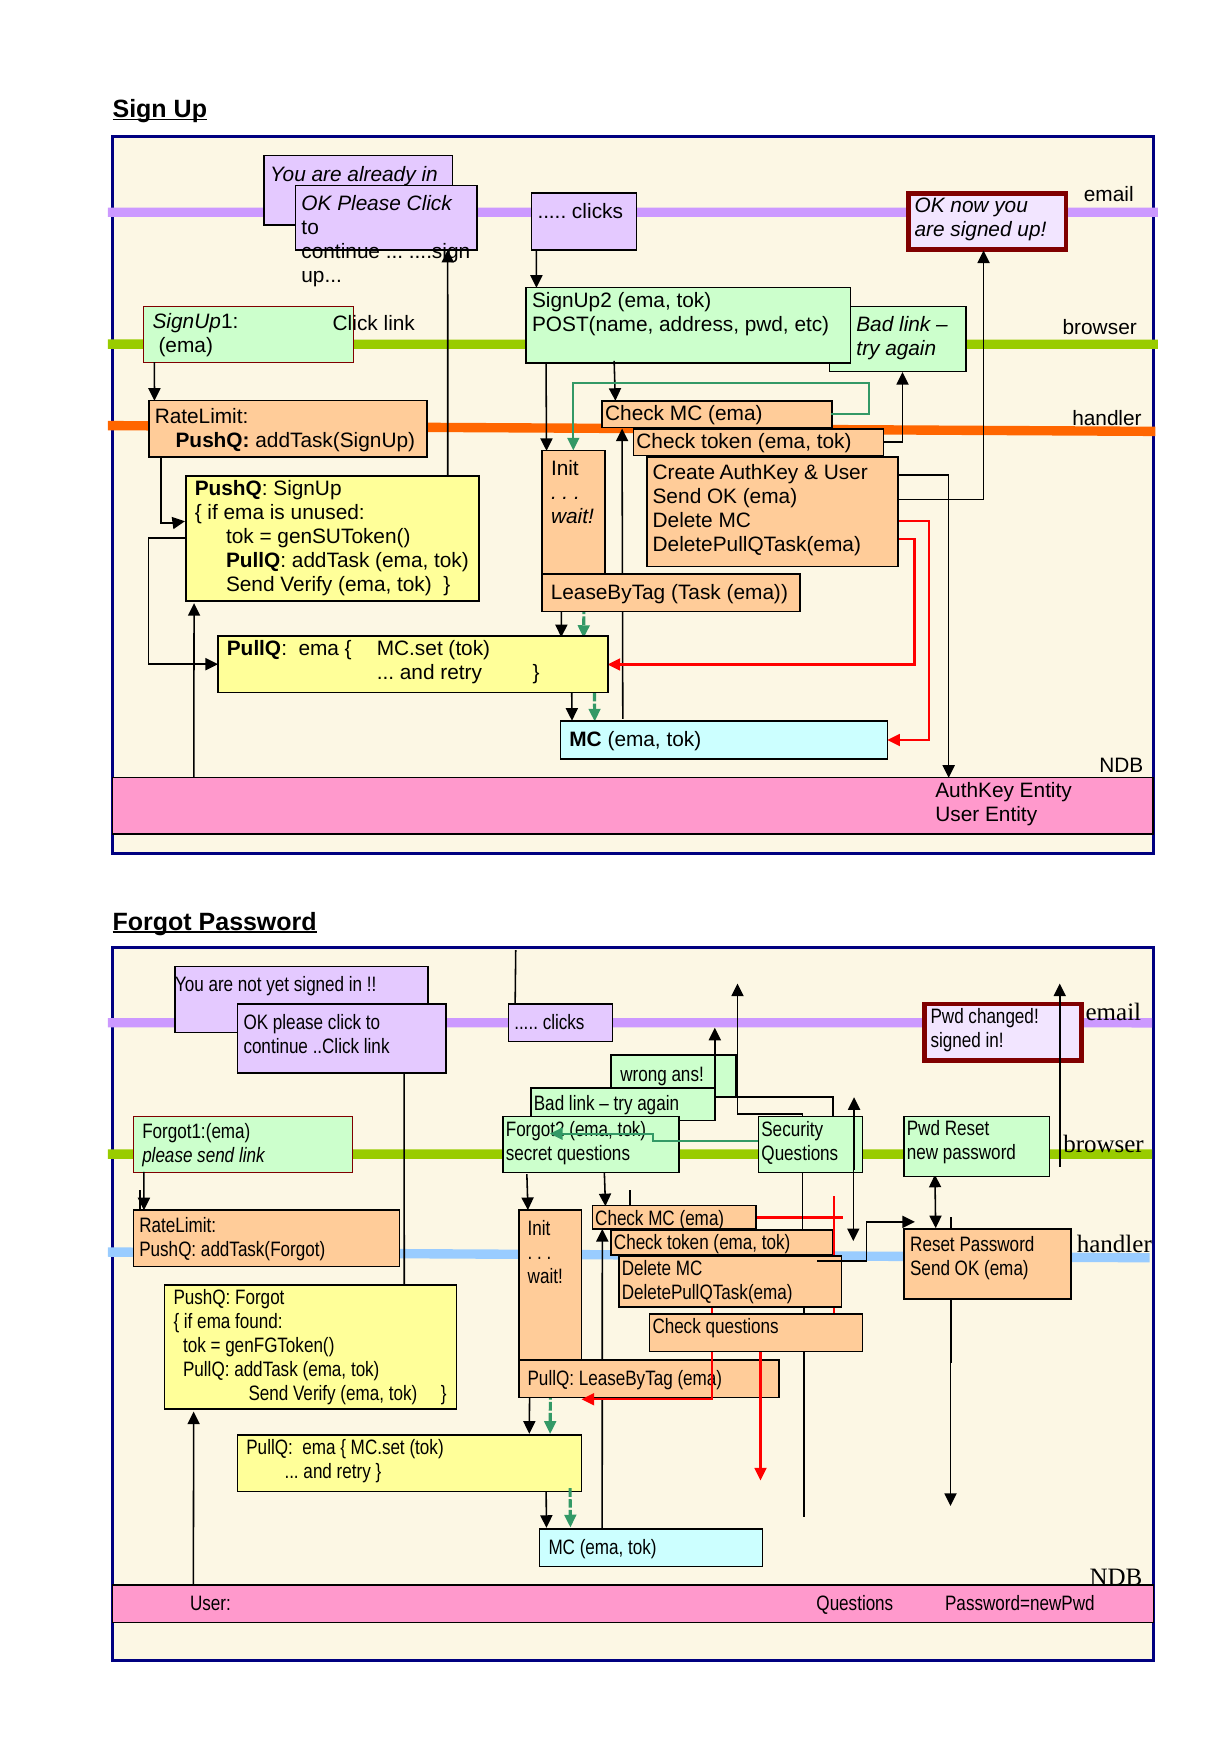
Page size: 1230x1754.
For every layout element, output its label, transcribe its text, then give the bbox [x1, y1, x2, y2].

text Sign Up [112, 94, 1135, 122]
text Forgot Password [112, 906, 1135, 935]
